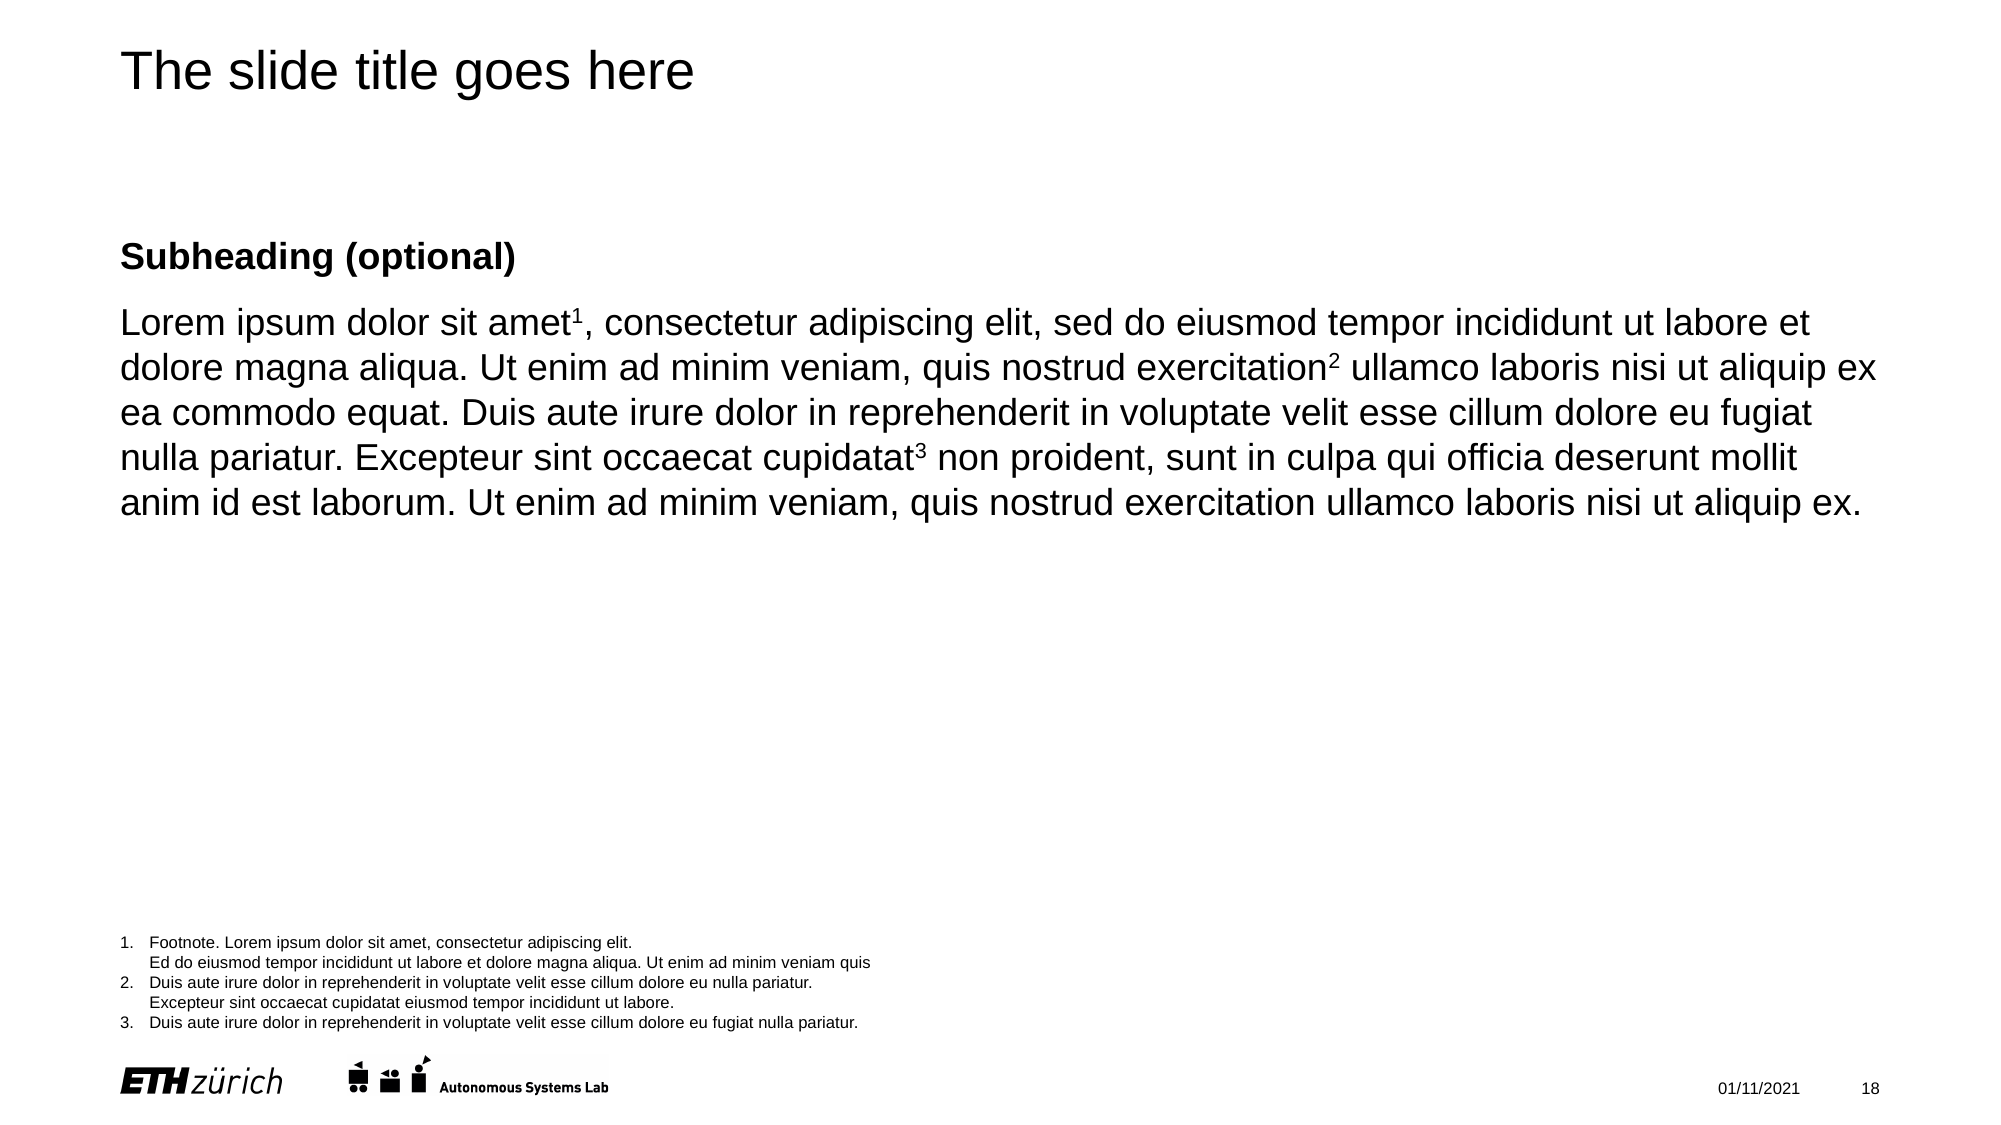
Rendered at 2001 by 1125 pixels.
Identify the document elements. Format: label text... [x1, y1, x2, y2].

list Subheading (optional) Lorem ipsum dolor sit amet1, consectetur adipiscing elit, sed do eiusmod tempor incididunt ut labore et dolore magna aliqua. Ut enim ad minim veniam, quis nostrud exercitation2 ullamco laboris nisi ut aliquip ex ea commodo equat. Duis aute irure dolor in reprehenderit in voluptate velit esse cillum dolore eu fugiat nulla pariatur. Excepteur sint occaecat cupidatat3 non proident, sunt in culpa qui officia deserunt mollit anim id est laborum. Ut enim ad minim veniam, quis nostrud exercitation ullamco laboris nisi ut aliquip ex. [120, 231, 1880, 882]
picture [120, 1067, 282, 1094]
list Footnote. Lorem ipsum dolor sit amet, consectetur adipiscing elit. Ed do eiusmod tempor incididunt ut labore et dolore magna aliqua. Ut enim ad minim veniam quis Duis aute irure dolor in reprehenderit in voluptate velit esse cillum dolore eu nulla pariatur. Excepteur sint occaecat cupidatat eiusmod tempor incididunt ut labore. Duis aute irure dolor in reprehenderit in voluptate velit esse cillum dolore eu fugiat nulla pariatur. [120, 913, 1000, 1032]
slide_number 01/11/2021 [1718, 1069, 1819, 1106]
title The slide title goes here [120, 42, 1880, 191]
slide_number [1827, 1069, 1880, 1106]
